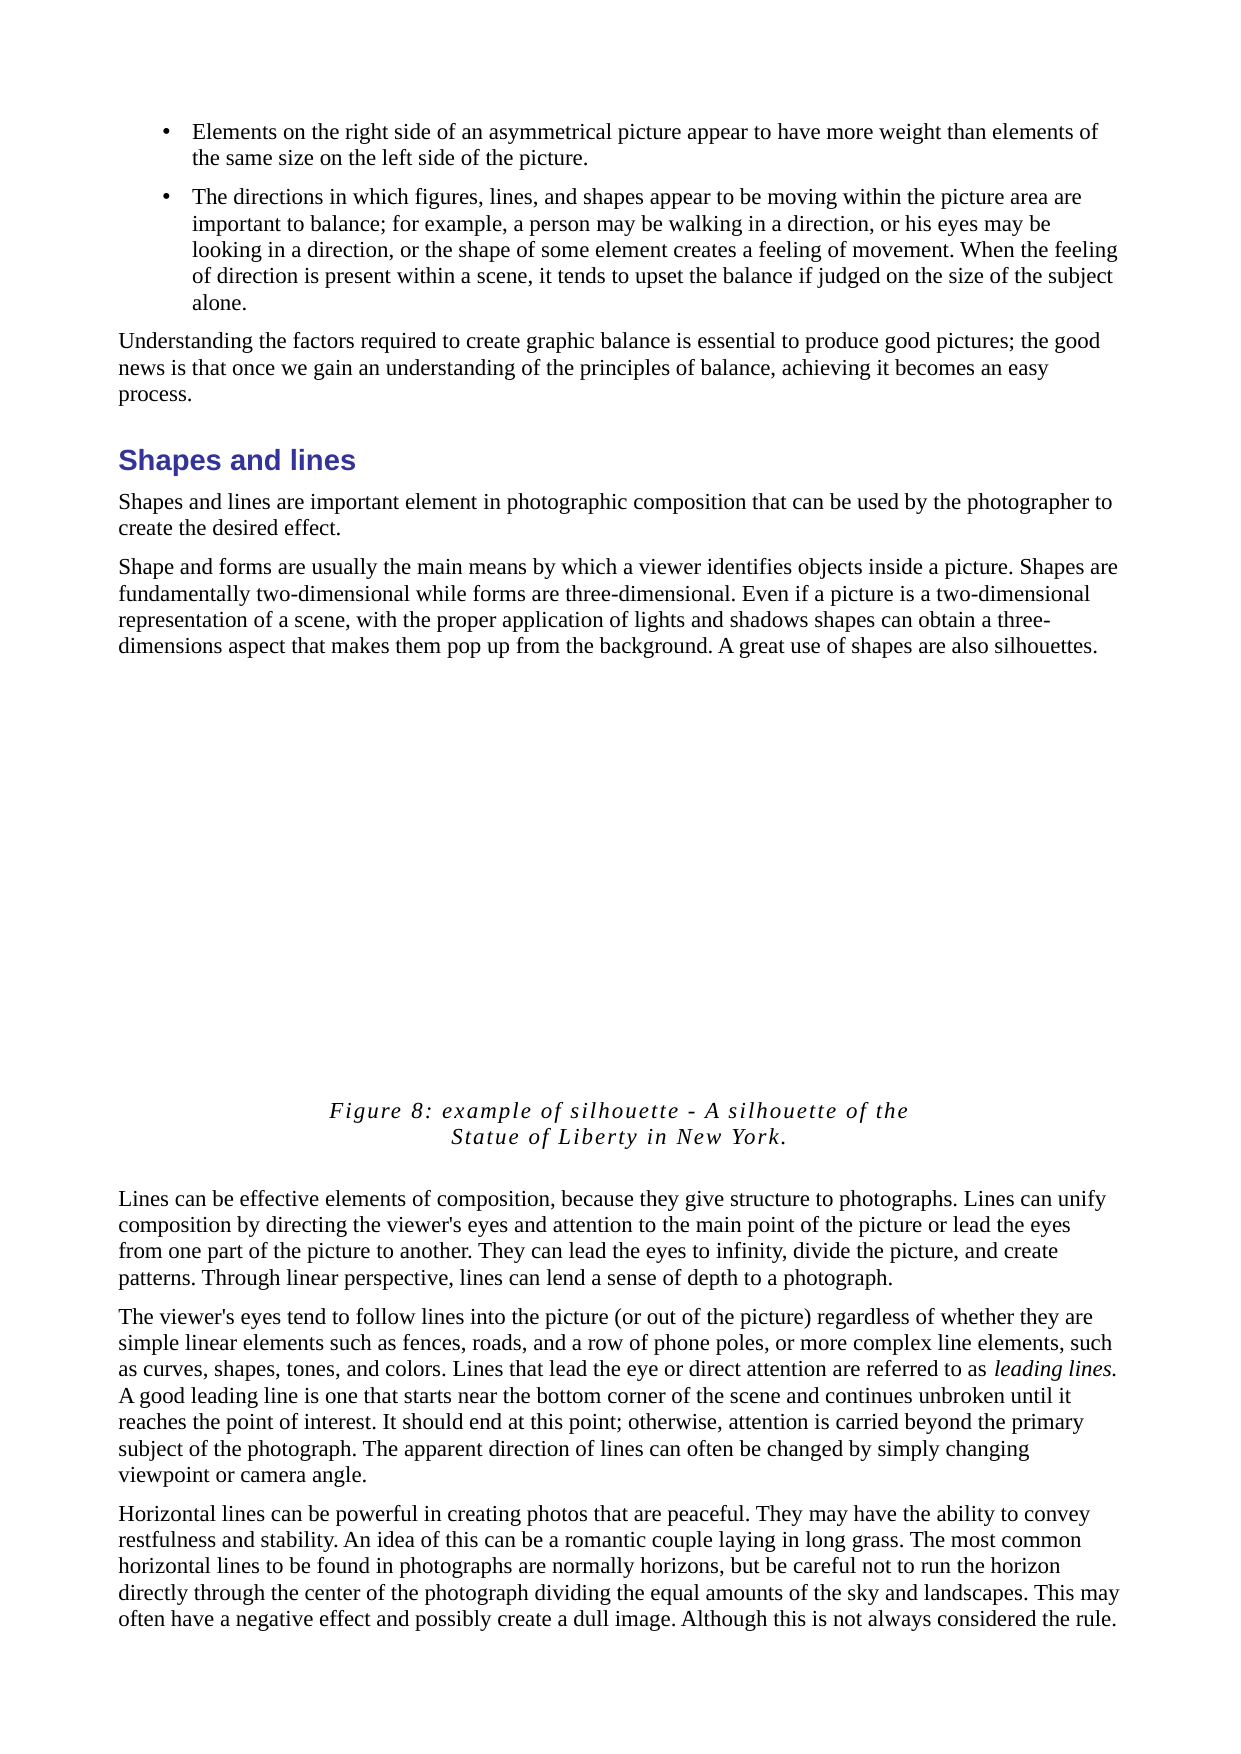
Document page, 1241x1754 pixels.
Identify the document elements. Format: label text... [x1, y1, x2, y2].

text Figure 8: example of silhouette - A silhouette of the Statue of Liberty in New York. [308, 683, 933, 1149]
text Horizontal lines can be powerful in creating photos that are peaceful. They may have the ability to convey restfulness and stability. An idea of this can be a romantic couple laying in long grass. The most common horizontal lines to be found in photographs are normally horizons, but be careful not to run the horizon directly through the center of the photograph dividing the equal amounts of the sky and landscapes. This may often have a negative effect and possibly create a dull image. Although this is not always considered the rule. [118, 1500, 1122, 1632]
text Shapes and lines are important element in photographic composition that can be used by the photographer to create the desired effect. [118, 488, 1122, 541]
list The directions in which figures, lines, and shapes appear to be moving within the picture area are important to balance; for example, a person may be walking in a direction, or his eyes may be looking in a direction, or the shape of some element creates a feeling of movement. When the feeling of direction is present within a scene, it tends to upset the balance if judged on the size of the subject alone. [162, 183, 1122, 315]
subtitle Shapes and lines [118, 443, 1122, 476]
text Understanding the factors required to create graphic balance is essential to produce good pictures; the good news is that once we gain an understanding of the principles of balance, achieving it becomes an easy process. [118, 328, 1122, 407]
text Lines can be effective elements of composition, because they give structure to photographs. Lines can unify composition by directing the viewer's eyes and attention to the main point of the picture or lead the eyes from one part of the picture to another. They can lead the eyes to infinity, divide the picture, and create patterns. Through linear perspective, lines can lend a sense of depth to a photograph. [118, 671, 1122, 1290]
text The viewer's eyes tend to follow lines into the picture (or out of the picture) regardless of whether they are simple linear elements such as fences, roads, and a row of phone poles, or more complex line elements, such as curves, shapes, tones, and colors. Lines that lead the eye or direct attention are referred to as leading lines. A good leading line is one that starts near the bottom corner of the scene and continues unbroken until it reaches the point of interest. It should end at this point; otherwise, attention is carried beyond the primary subject of the photograph. The apparent direction of lines can often be changed by simply changing viewpoint or camera angle. [118, 1303, 1122, 1487]
text Shape and forms are usually the main means by which a viewer identifies objects inside a picture. Shapes are fundamentally two-dimensional while forms are three-dimensional. Even if a picture is a two-dimensional representation of a scene, with the proper application of lights and shadows shapes can obtain a three-dimensions aspect that makes them pop up from the background. A great use of shapes are also silhouettes. [118, 553, 1122, 659]
list Elements on the right side of an asymmetrical picture appear to have more weight than elements of the same size on the left side of the picture. [162, 118, 1122, 171]
